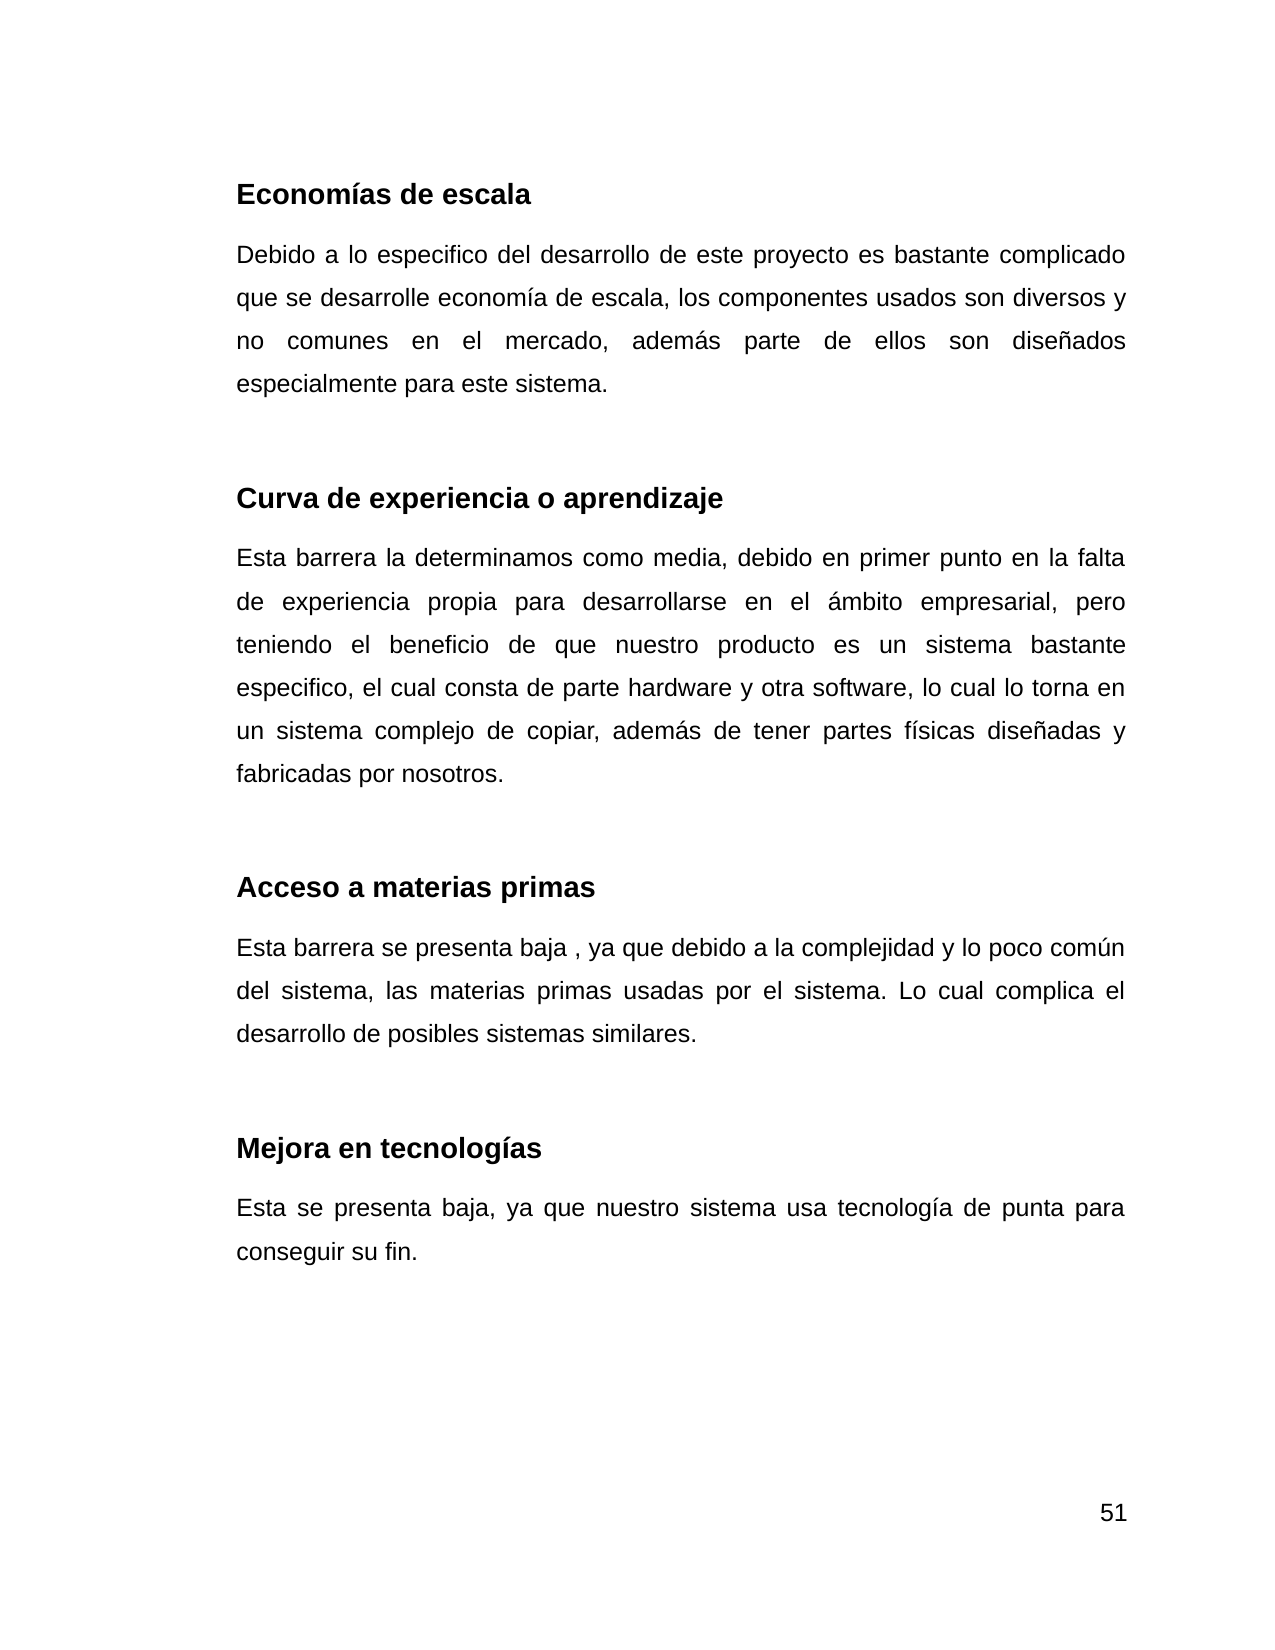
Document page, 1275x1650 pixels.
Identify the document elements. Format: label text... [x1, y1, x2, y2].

subtitle Mejora en tecnologías [236, 1131, 1127, 1164]
text Esta barrera la determinamos como media, debido en primer punto en la falta de experiencia propia para desarrollarse en el ámbito empresarial, pero teniendo el beneficio de que nuestro producto es un sistema bastante especifico, el cual consta de parte hardware y otra software, lo cual lo torna en un sistema complejo de copiar, además de tener partes físicas diseñadas y fabricadas por nosotros. [236, 543, 1127, 788]
text Debido a lo especifico del desarrollo de este proyecto es bastante complicado que se desarrolle economía de escala, los componentes usados son diversos y no comunes en el mercado, además parte de ellos son diseñados especialmente para este sistema. [236, 240, 1127, 398]
text Esta se presenta baja, ya que nuestro sistema usa tecnología de punta para conseguir su fin. [236, 1193, 1127, 1265]
subtitle Economías de escala [236, 177, 1127, 211]
subtitle Curva de experiencia o aprendizaje [236, 481, 1127, 514]
text Esta barrera se presenta baja , ya que debido a la complejidad y lo poco común del sistema, las materias primas usadas por el sistema. Lo cual complica el desarrollo de posibles sistemas similares. [236, 933, 1127, 1048]
subtitle Acceso a materias primas [236, 870, 1127, 904]
